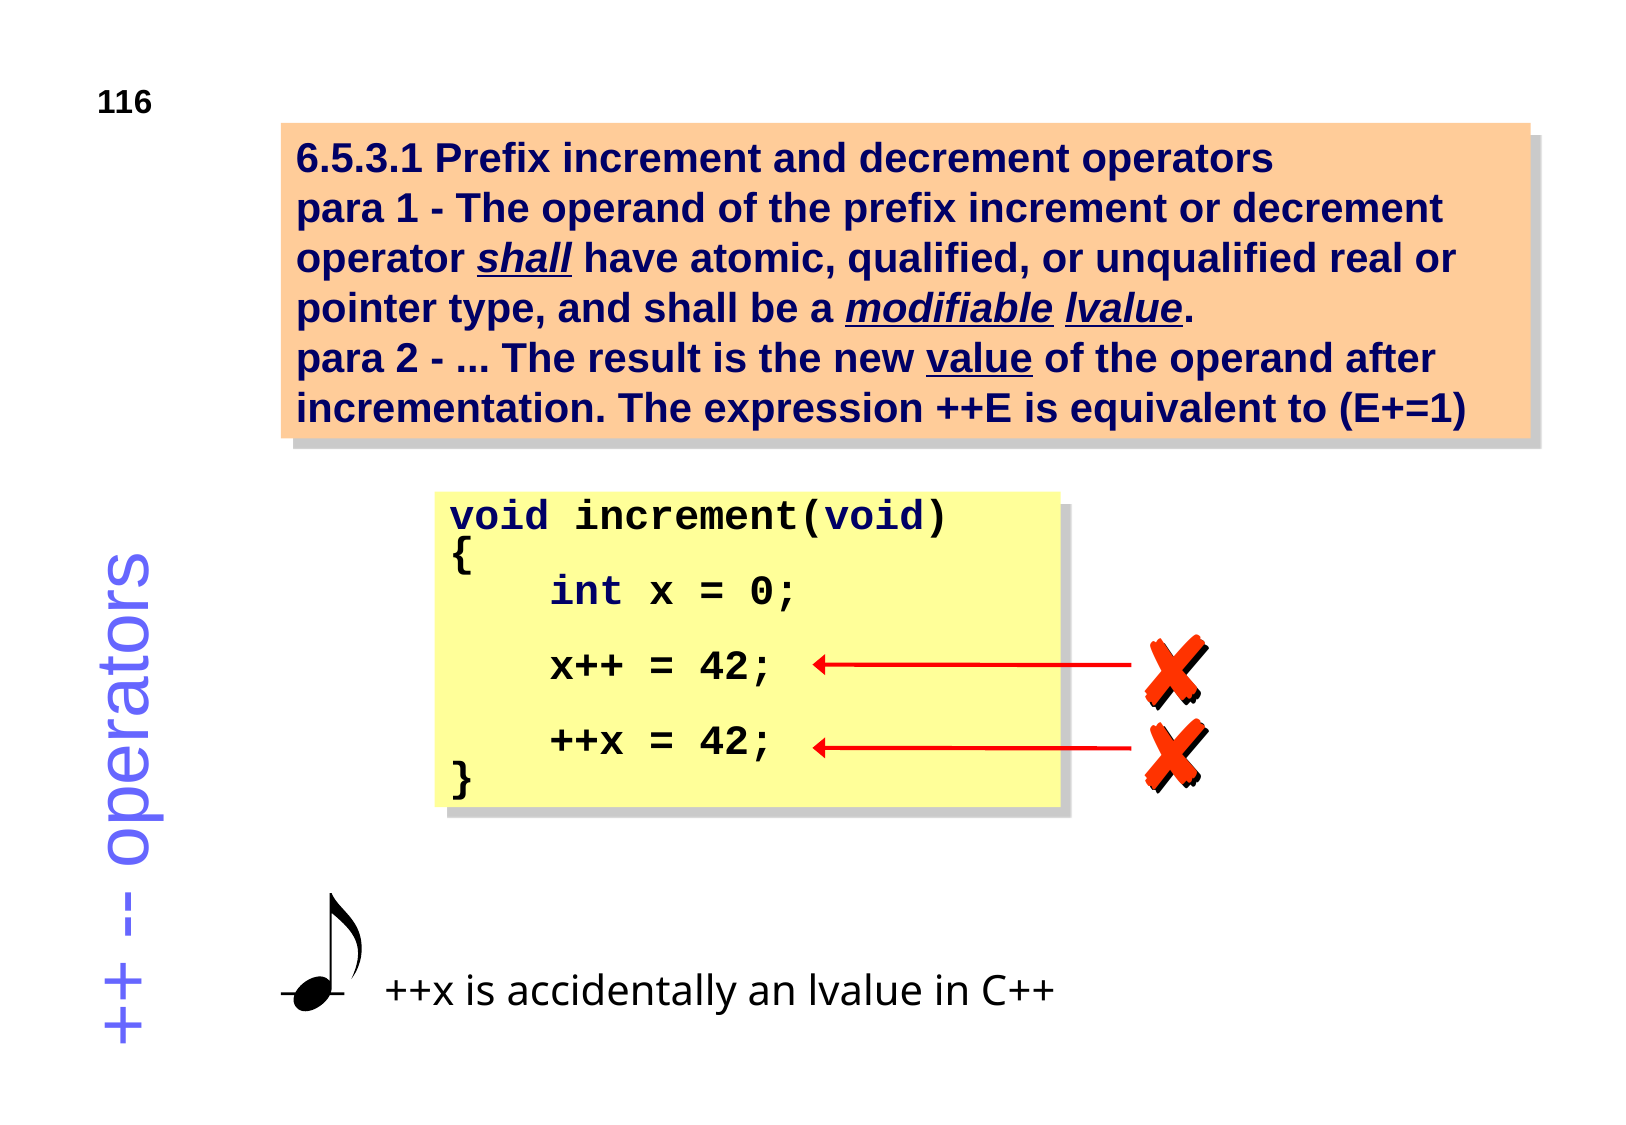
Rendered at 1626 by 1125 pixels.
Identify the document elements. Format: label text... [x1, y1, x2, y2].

text_box void increment(void) { int x = 0; x++ = 42; ++x = 42; } [434, 491, 1061, 808]
text_box  [1118, 665, 1321, 831]
text_box 6.5.3.1 Prefix increment and decrement operators para 1 - The operand of the prefix increment or decrement operator shall have atomic, qualified, or unqualified real or pointer type, and shall be a modifiable lvalue. para 2 - ... The result is the new value of the operand after incrementation. The expression ++E is equivalent to (E+=1) [280, 122, 1531, 439]
list [212, 62, 1550, 1125]
text_box [280, 893, 362, 1012]
text_box  [1118, 582, 1321, 665]
title ++ -- operators [50, 187, 188, 1063]
text_box ++x is accidentally an lvalue in C++ [369, 955, 1185, 1022]
